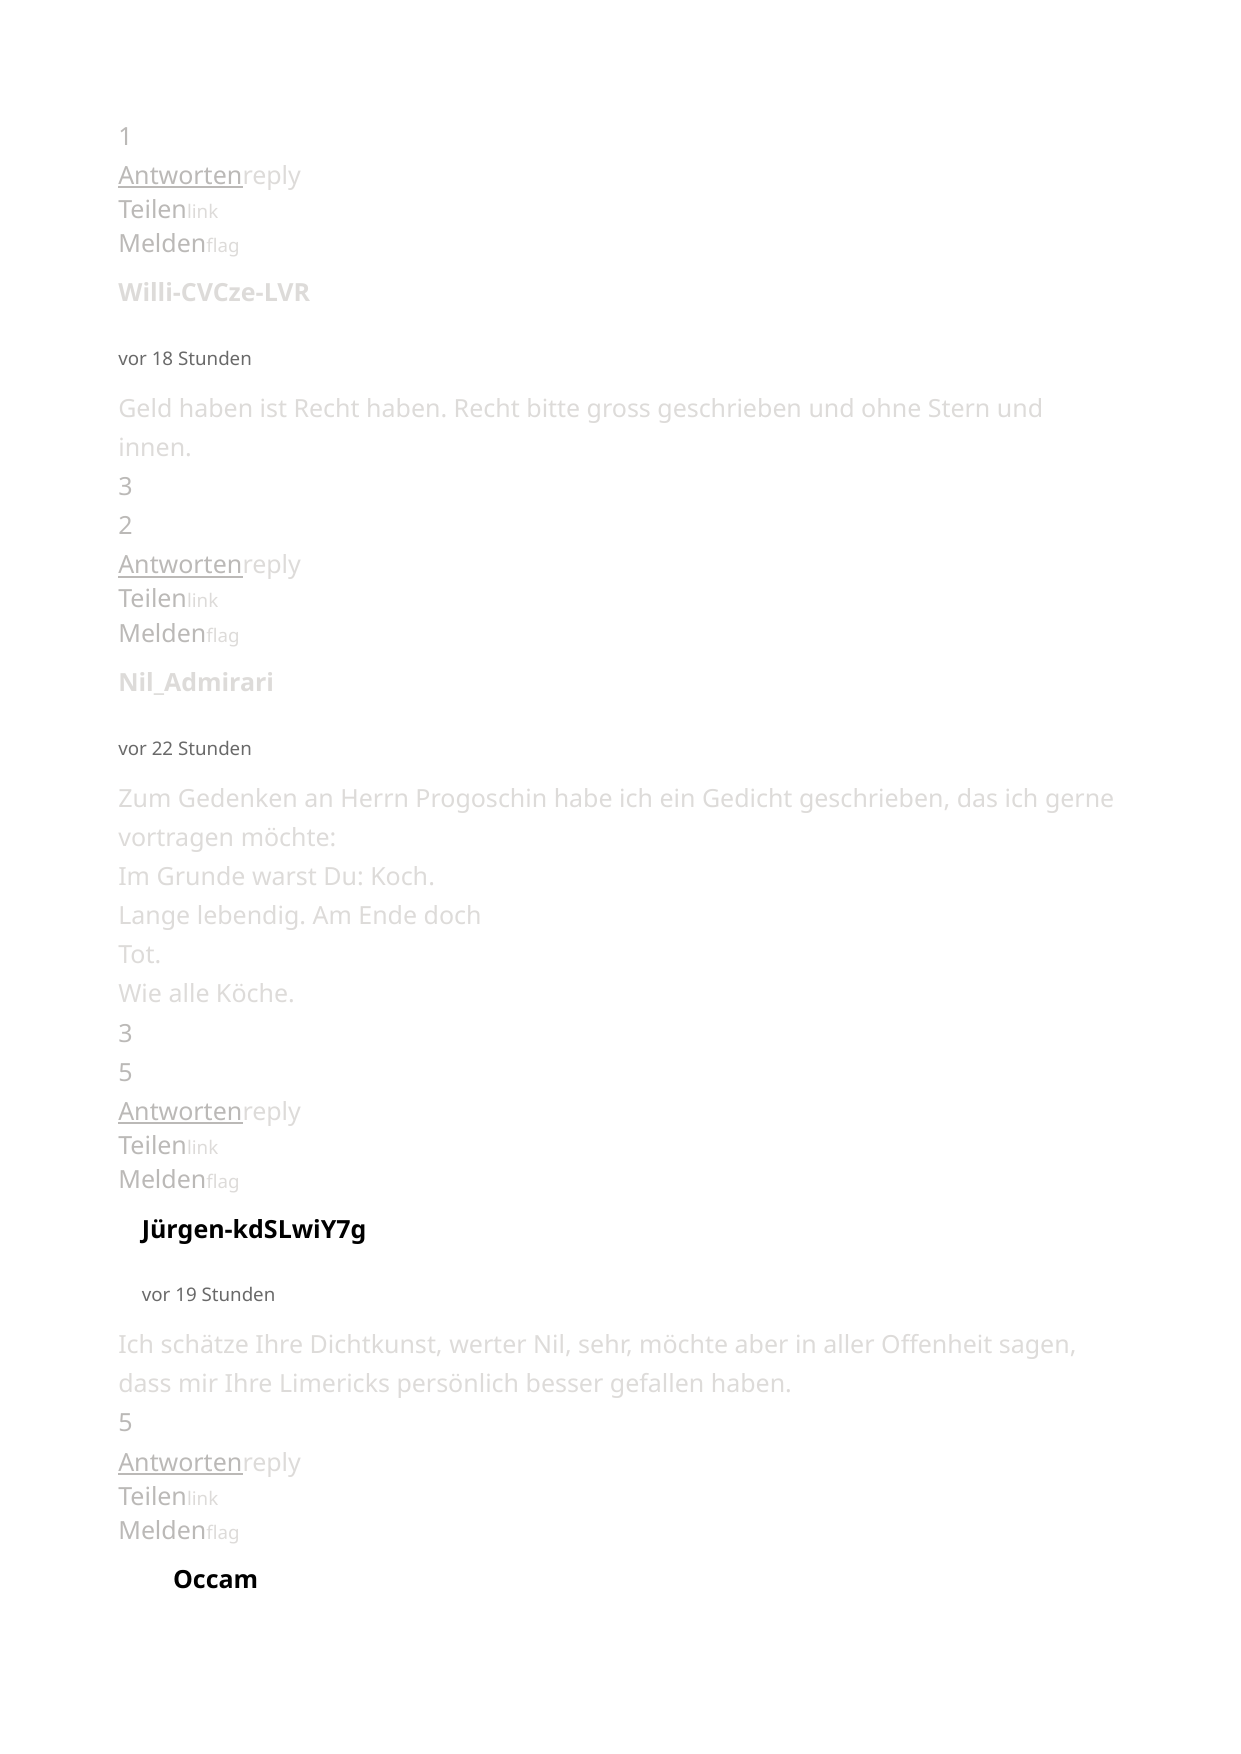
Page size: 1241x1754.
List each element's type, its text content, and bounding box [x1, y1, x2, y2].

text Antwortenreply [118, 1444, 1122, 1478]
text Meldenflag [118, 615, 1122, 649]
text Antwortenreply [118, 157, 1122, 191]
text Geld haben ist Recht haben. Recht bitte gross geschrieben und ohne Stern und innen. [118, 390, 1122, 464]
text Teilenlink [118, 191, 1122, 225]
text Teilenlink [118, 1128, 1122, 1162]
text 5 [118, 1405, 1122, 1439]
text vor 22 Stunden [118, 735, 1117, 761]
text Teilenlink [118, 1478, 1122, 1512]
text 2 [118, 508, 1122, 542]
text Nil_Admirari [118, 665, 1114, 699]
text Ich schätze Ihre Dichtkunst, werter Nil, sehr, möchte aber in aller Offenheit sagen, dass mir Ihre Limericks persönlich besser gefallen haben. [118, 1327, 1122, 1400]
text 5 [118, 1054, 1122, 1088]
text 3 [118, 1015, 1122, 1049]
text vor 18 Stunden [118, 346, 1117, 371]
text Meldenflag [118, 1162, 1122, 1196]
text 1 [118, 118, 1122, 152]
text Meldenflag [118, 225, 1122, 259]
text Antwortenreply [118, 547, 1122, 581]
text Teilenlink [118, 581, 1122, 615]
text Occam [173, 1562, 1114, 1596]
text Zum Gedenken an Herrn Progoschin habe ich ein Gedicht geschrieben, das ich gerne vortragen möchte: Im Grunde warst Du: Koch. Lange lebendig. Am Ende doch Tot. Wie alle Köche. [118, 780, 1122, 1010]
text Willi-CVCze-LVR [118, 275, 1114, 309]
text Jürgen-kdSLwiY7g [142, 1211, 1114, 1245]
text Antwortenreply [118, 1093, 1122, 1128]
text Meldenflag [118, 1512, 1122, 1546]
text vor 19 Stunden [142, 1282, 1117, 1307]
text 3 [118, 469, 1122, 503]
